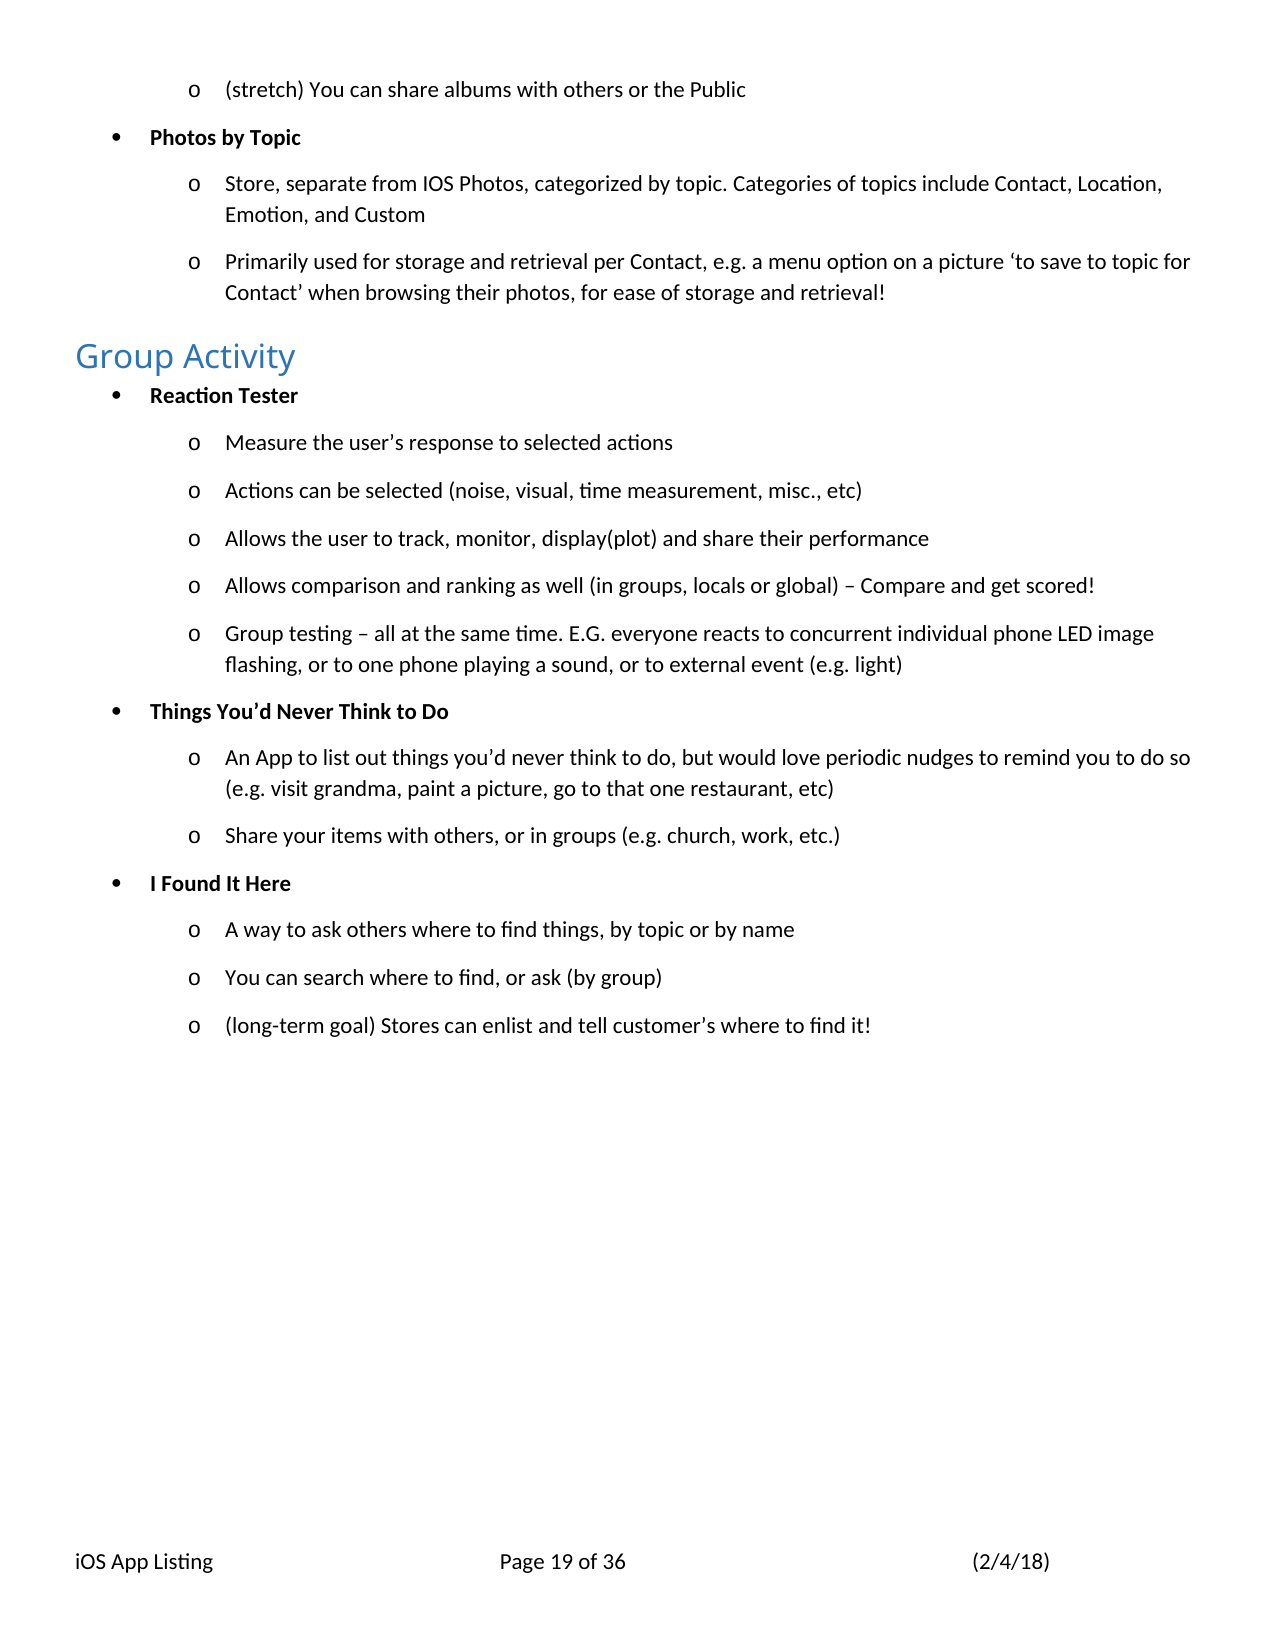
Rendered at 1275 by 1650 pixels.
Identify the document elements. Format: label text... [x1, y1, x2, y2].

list Things You’d Never Think to Do [112, 697, 1200, 725]
list An App to list out things you’d never think to do, but would love periodic nudges to remind you to do so (e.g. visit grandma, paint a picture, go to that one restaurant, etc) [187, 743, 1200, 802]
subtitle Group Activity [75, 333, 1200, 378]
list Actions can be selected (noise, visual, time measurement, misc., etc) [187, 476, 1200, 505]
list Share your items with others, or in groups (e.g. church, work, etc.) [187, 821, 1200, 850]
list Measure the user’s response to selected actions [187, 428, 1200, 457]
list I Found It Here [112, 869, 1200, 897]
list A way to ask others where to find things, by topic or by name [187, 915, 1200, 944]
list Photos by Topic [112, 123, 1200, 151]
list (long-term goal) Stores can enlist and tell customer’s where to find it! [187, 1011, 1200, 1040]
list Store, separate from IOS Photos, categorized by topic. Categories of topics include Contact, Location, Emotion, and Custom [187, 169, 1200, 228]
list (stretch) You can share albums with others or the Public [187, 75, 1200, 104]
list Primarily used for storage and retrieval per Contact, e.g. a menu option on a picture ‘to save to topic for Contact’ when browsing their photos, for ease of storage and retrieval! [187, 247, 1200, 306]
list Allows comparison and ranking as well (in groups, locals or global) – Compare and get scored! [187, 571, 1200, 601]
list You can search where to find, or ask (by group) [187, 963, 1200, 992]
list Reaction Tester [112, 381, 1200, 409]
list Allows the user to track, monitor, display(plot) and share their performance [187, 524, 1200, 553]
list Group testing – all at the same time. E.G. everyone reacts to concurrent individual phone LED image flashing, or to one phone playing a sound, or to external event (e.g. light) [187, 619, 1200, 678]
